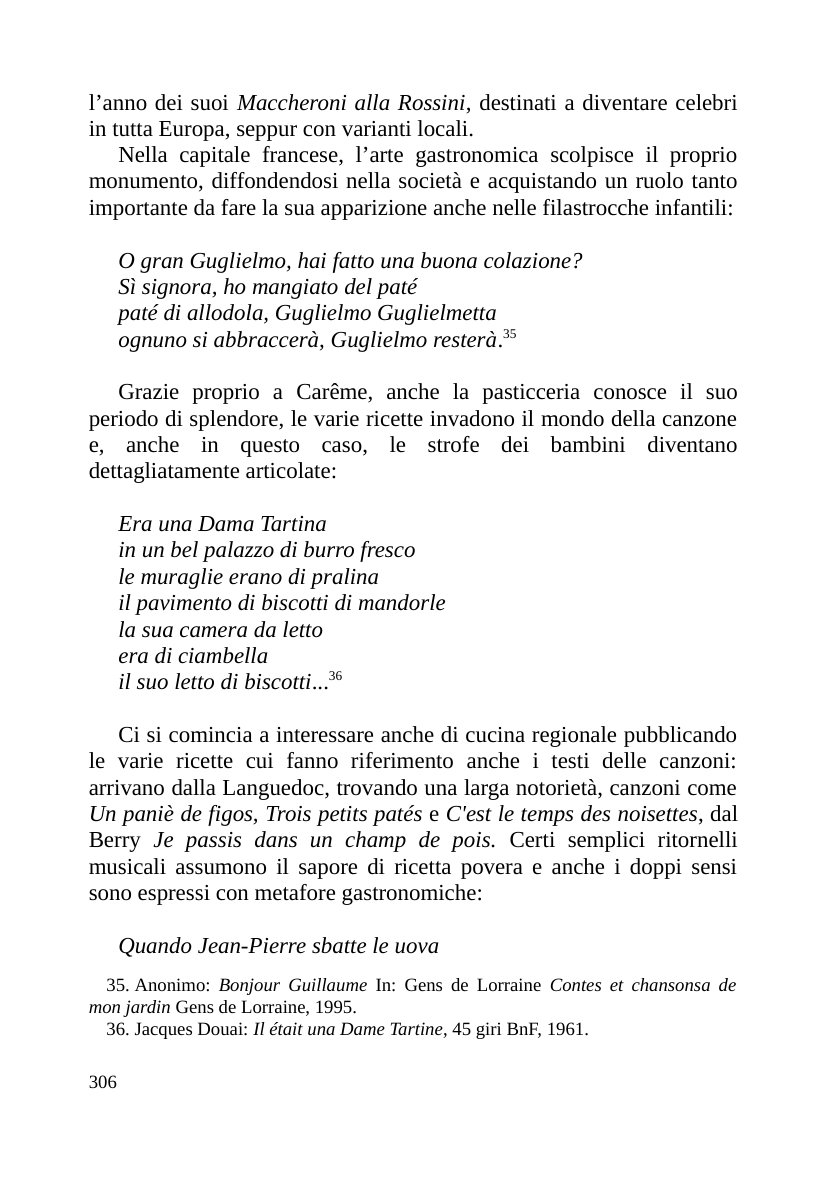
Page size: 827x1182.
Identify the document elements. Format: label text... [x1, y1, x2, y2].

text O gran Guglielmo, hai fatto una buona colazione? [88, 247, 738, 273]
text in un bel palazzo di burro fresco [88, 537, 738, 563]
text il suo letto di biscotti... [88, 668, 738, 695]
text Sì signora, ho mangiato del paté [88, 273, 738, 299]
text Era una Dama Tartina [88, 510, 738, 537]
text Jacques Douai: Il était una Dame Tartine, 45 giri BnF, 1961. [88, 1017, 738, 1039]
text il pavimento di biscotti di mandorle [88, 589, 738, 616]
text Quando Jean-Pierre sbatte le uova [88, 932, 738, 958]
text paté di allodola, Guglielmo Guglielmetta [88, 299, 738, 326]
text Grazie proprio a Carême, anche la pasticceria conosce il suo periodo di splendore, le varie ricette invadono il mondo della canzone e, anche in questo caso, le strofe dei bambini diventano dettagliatamente articolate: [88, 378, 738, 484]
text ognuno si abbraccerà, Guglielmo resterà. [88, 326, 738, 352]
text l’anno dei suoi Maccheroni alla Rossini, destinati a diventare celebri in tutta Europa, seppur con varianti locali. [88, 88, 738, 141]
text Nella capitale francese, l’arte gastronomica scolpisce il proprio monumento, diffondendosi nella società e acquistando un ruolo tanto importante da fare la sua apparizione anche nelle filastrocche infantili: [88, 141, 738, 220]
text le muraglie erano di pralina [88, 563, 738, 589]
text Ci si comincia a interessare anche di cucina regionale pubblicando le varie ricette cui fanno riferimento anche i testi delle canzoni: arrivano dalla Languedoc, trovando una larga notorietà, canzoni come Un paniè de figos, Trois petits patés e C'est le temps des noisettes, dal Berry Je passis dans un champ de pois. Certi semplici ritornelli musicali assumono il sapore di ricetta povera e anche i doppi sensi sono espressi con metafore gastronomiche: [88, 721, 738, 906]
text era di ciambella [88, 642, 738, 668]
text la sua camera da letto [88, 616, 738, 642]
text Anonimo: Bonjour Guillaume In: Gens de Lorraine Contes et chansonsa de mon jardin Gens de Lorraine, 1995. [88, 974, 738, 1017]
